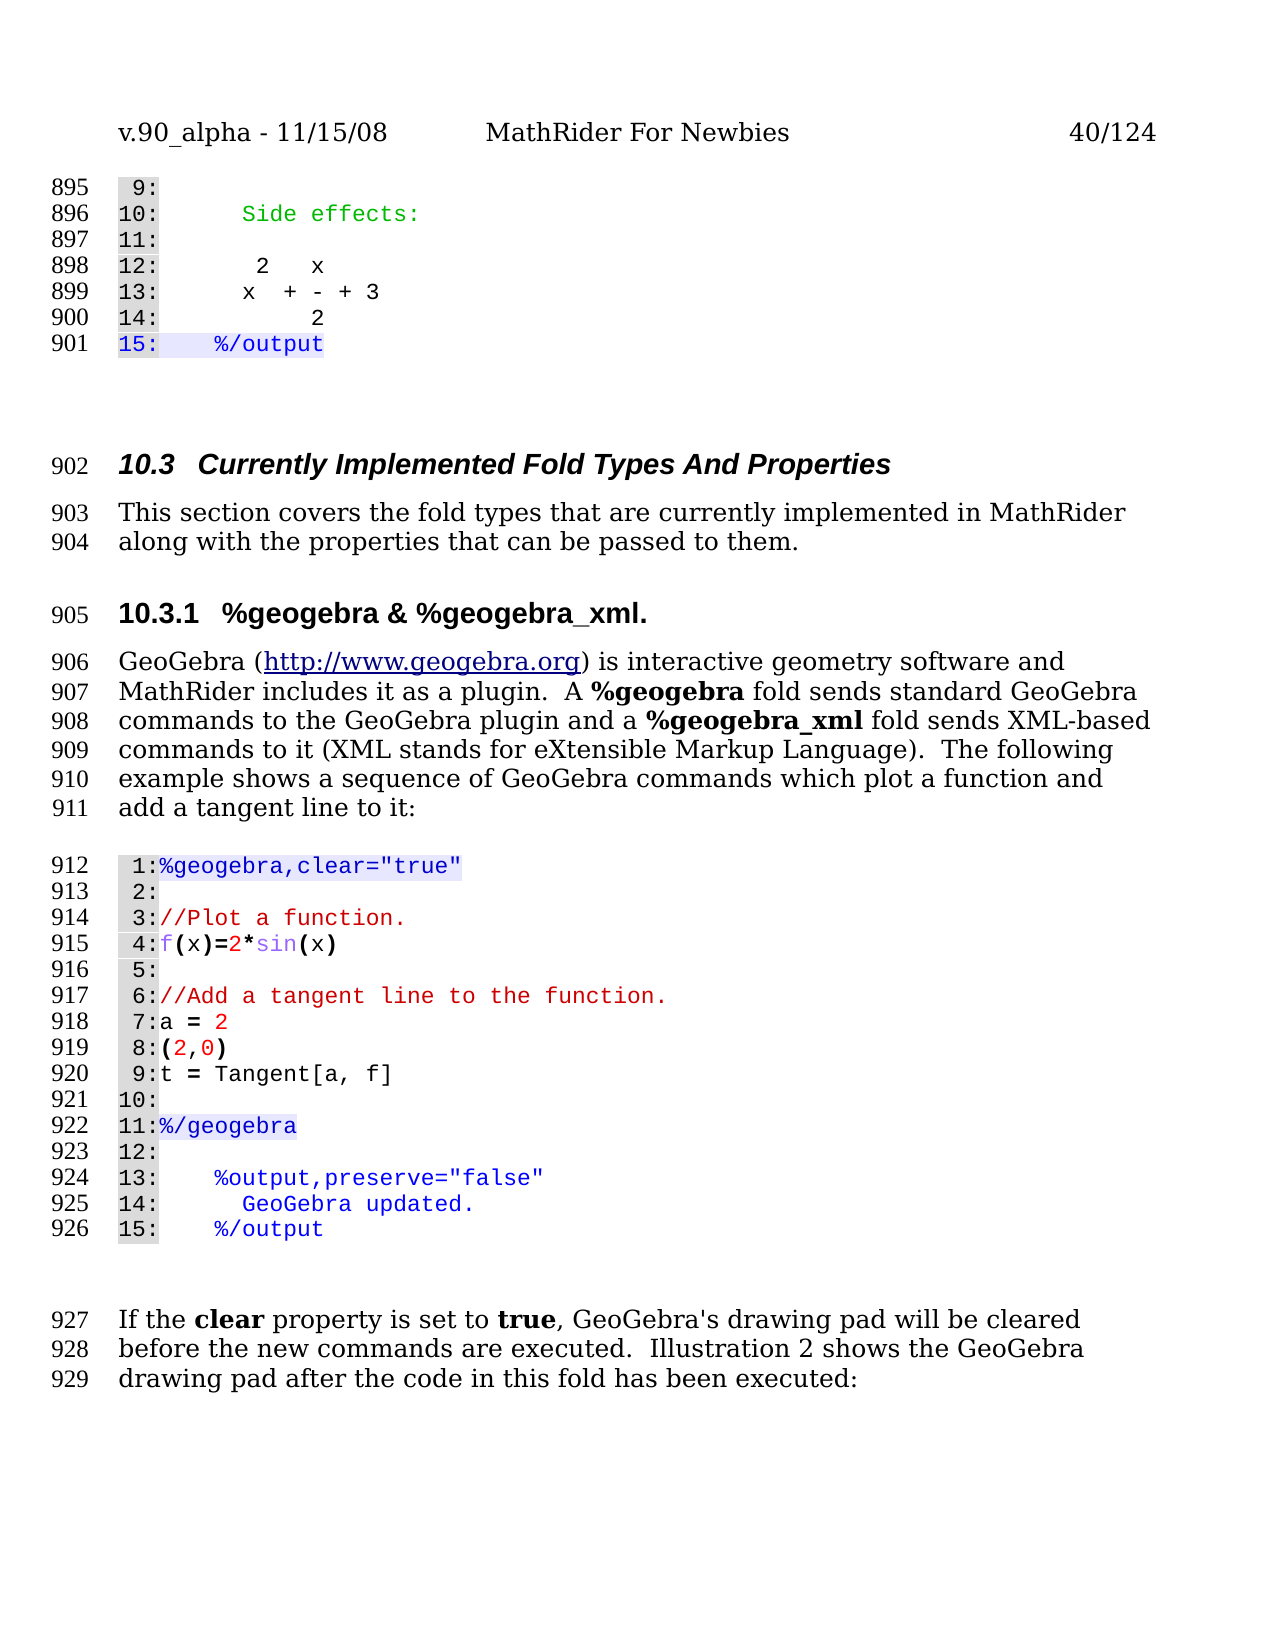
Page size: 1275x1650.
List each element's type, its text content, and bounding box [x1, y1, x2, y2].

text 15: %/output [118, 1218, 1157, 1244]
text 9:t = Tangent[a, f] [118, 1062, 1157, 1088]
text 13: %output,preserve="false" [118, 1166, 1157, 1192]
text 5: [118, 958, 1157, 984]
subtitle %geogebra & %geogebra_xml. [118, 596, 1157, 629]
text 7:a = 2 [118, 1010, 1157, 1036]
text 6://Add a tangent line to the function. [118, 984, 1157, 1010]
text 12: [118, 1140, 1157, 1166]
text GeoGebra (http://www.geogebra.org) is interactive geometry software and MathRider includes it as a plugin. A %geogebra fold sends standard GeoGebra commands to the GeoGebra plugin and a %geogebra_xml fold sends XML-based commands to it (XML stands for eXtensible Markup Language). The following example shows a sequence of GeoGebra commands which plot a function and add a tangent line to it: [118, 647, 1157, 823]
text 8:(2,0) [118, 1036, 1157, 1062]
text This section covers the fold types that are currently implemented in MathRider along with the properties that can be passed to them. [118, 498, 1157, 557]
text 10: [118, 1088, 1157, 1114]
text 1:%geogebra,clear="true" [118, 855, 1157, 881]
text 4:f(x)=2*sin(x) [118, 932, 1157, 958]
text 14: 2 [118, 306, 1157, 332]
text 14: GeoGebra updated. [118, 1192, 1157, 1218]
text 11:%/geogebra [118, 1114, 1157, 1140]
text 15: %/output [118, 332, 1157, 358]
text 2: [118, 881, 1157, 907]
text 10: Side effects: [118, 203, 1157, 229]
text 11: [118, 229, 1157, 254]
text 9: [118, 177, 1157, 203]
text 3://Plot a function. [118, 907, 1157, 932]
subtitle Currently Implemented Fold Types And Properties [118, 447, 1157, 480]
text 13: x + - + 3 [118, 281, 1157, 306]
text If the clear property is set to true, GeoGebra's drawing pad will be cleared before the new commands are executed. Illustration 2 shows the GeoGebra drawing pad after the code in this fold has been executed: [118, 1305, 1157, 1393]
text 12: 2 x [118, 254, 1157, 281]
